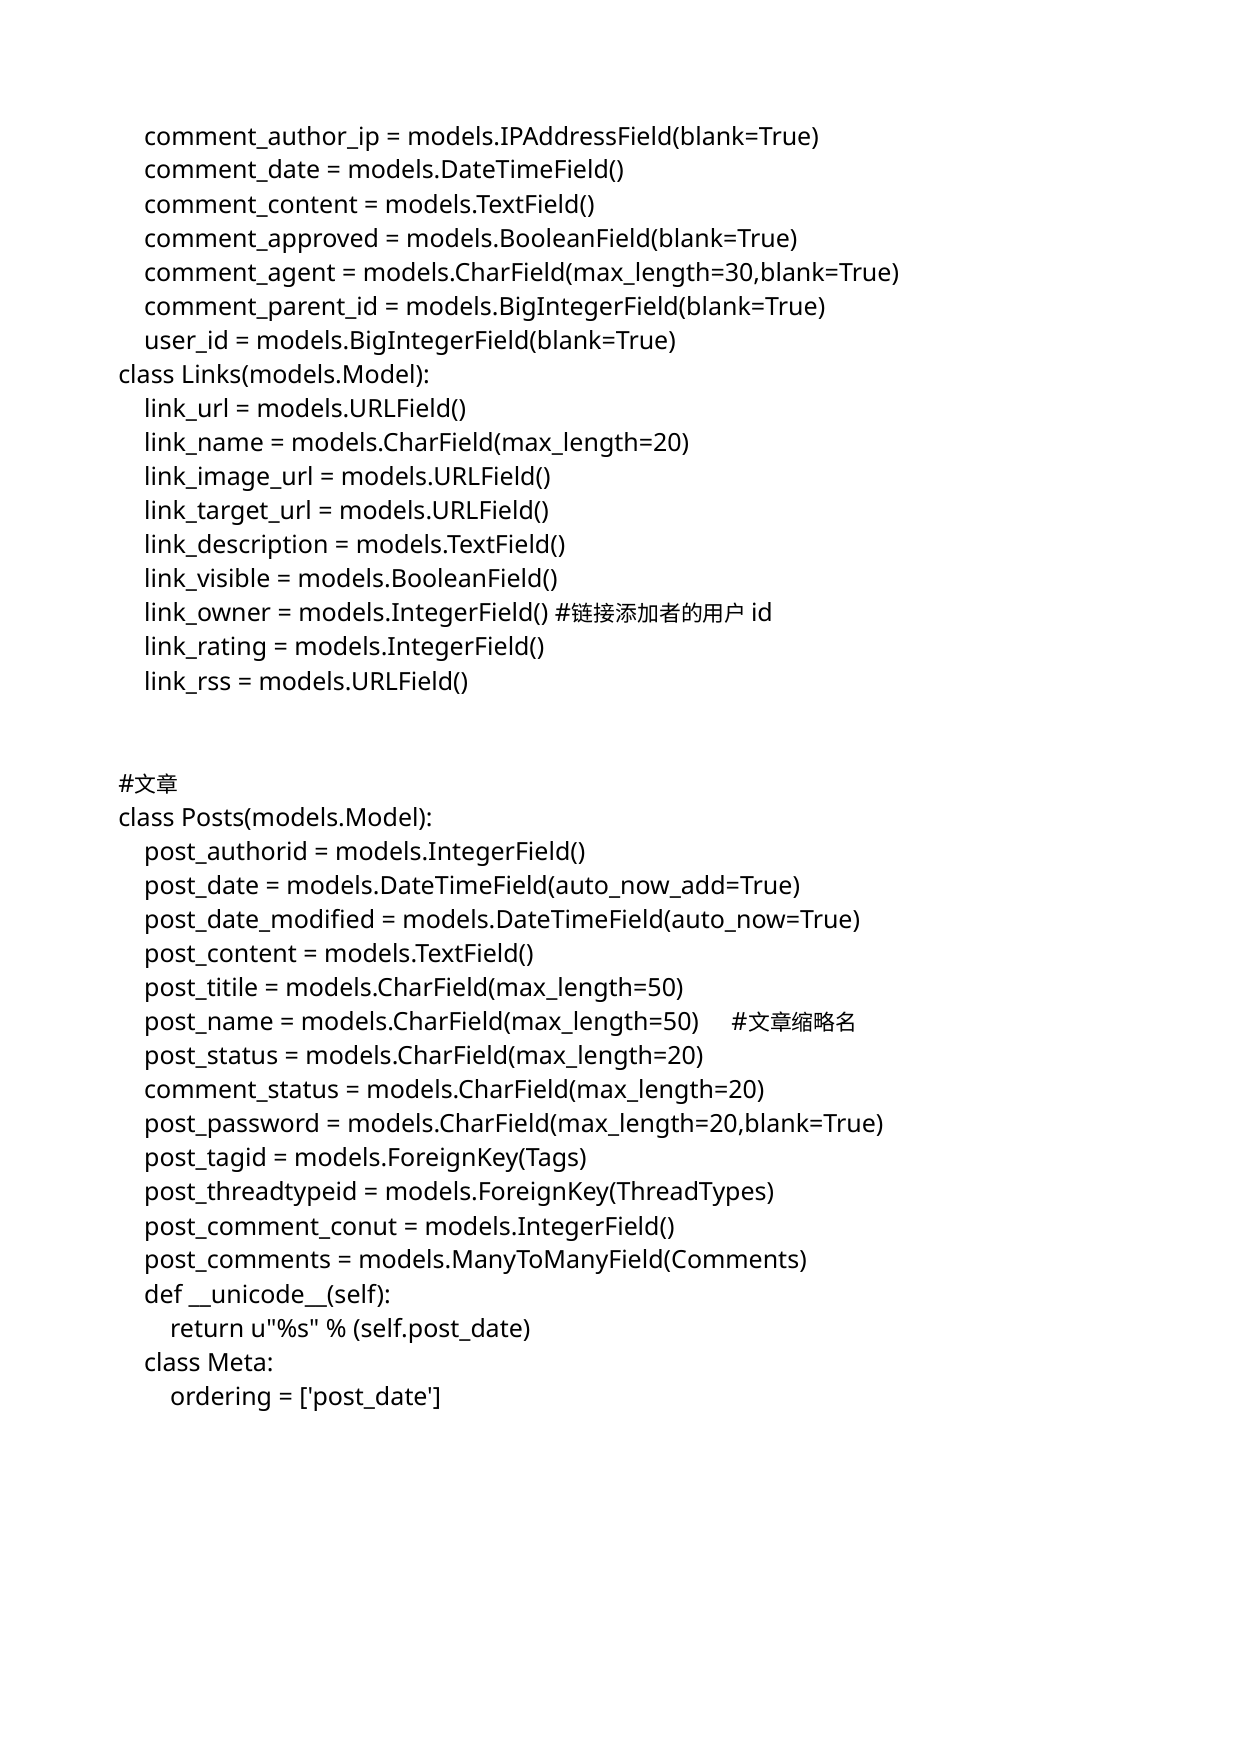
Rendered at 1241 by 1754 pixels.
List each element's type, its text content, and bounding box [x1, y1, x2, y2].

text post_password = models.CharField(max_length=20,blank=True) [118, 1106, 1122, 1140]
text class Links(models.Model): [118, 357, 1122, 391]
text post_authorid = models.IntegerField() [118, 833, 1122, 867]
text link_target_url = models.URLField() [118, 493, 1122, 527]
text comment_parent_id = models.BigIntegerField(blank=True) [118, 288, 1122, 322]
text post_titile = models.CharField(max_length=50) [118, 970, 1122, 1004]
text comment_agent = models.CharField(max_length=30,blank=True) [118, 254, 1122, 288]
text post_status = models.CharField(max_length=20) [118, 1038, 1122, 1072]
text post_comment_conut = models.IntegerField() [118, 1208, 1122, 1242]
text return u"%s" % (self.post_date) [118, 1310, 1122, 1344]
text post_name = models.CharField(max_length=50) #文章缩略名 [118, 1004, 1122, 1038]
text def __unicode__(self): [118, 1276, 1122, 1310]
text link_description = models.TextField() [118, 527, 1122, 561]
text link_image_url = models.URLField() [118, 459, 1122, 493]
text comment_status = models.CharField(max_length=20) [118, 1072, 1122, 1106]
text comment_author_ip = models.IPAddressField(blank=True) [118, 118, 1122, 152]
text class Posts(models.Model): [118, 799, 1122, 833]
text post_date = models.DateTimeField(auto_now_add=True) [118, 867, 1122, 902]
text link_visible = models.BooleanField() [118, 561, 1122, 595]
text post_threadtypeid = models.ForeignKey(ThreadTypes) [118, 1174, 1122, 1208]
text comment_approved = models.BooleanField(blank=True) [118, 220, 1122, 254]
text post_tagid = models.ForeignKey(Tags) [118, 1140, 1122, 1174]
text comment_date = models.DateTimeField() [118, 152, 1122, 186]
text user_id = models.BigIntegerField(blank=True) [118, 322, 1122, 357]
text class Meta: [118, 1344, 1122, 1378]
text link_owner = models.IntegerField() #链接添加者的用户id [118, 595, 1122, 629]
text link_rating = models.IntegerField() [118, 629, 1122, 663]
text link_rss = models.URLField() [118, 663, 1122, 697]
text #文章 [118, 765, 1122, 799]
text post_comments = models.ManyToManyField(Comments) [118, 1242, 1122, 1276]
text ordering = ['post_date'] [118, 1378, 1122, 1412]
text comment_content = models.TextField() [118, 186, 1122, 220]
text link_url = models.URLField() [118, 391, 1122, 425]
text post_content = models.TextField() [118, 936, 1122, 970]
text link_name = models.CharField(max_length=20) [118, 425, 1122, 459]
text post_date_modified = models.DateTimeField(auto_now=True) [118, 902, 1122, 936]
